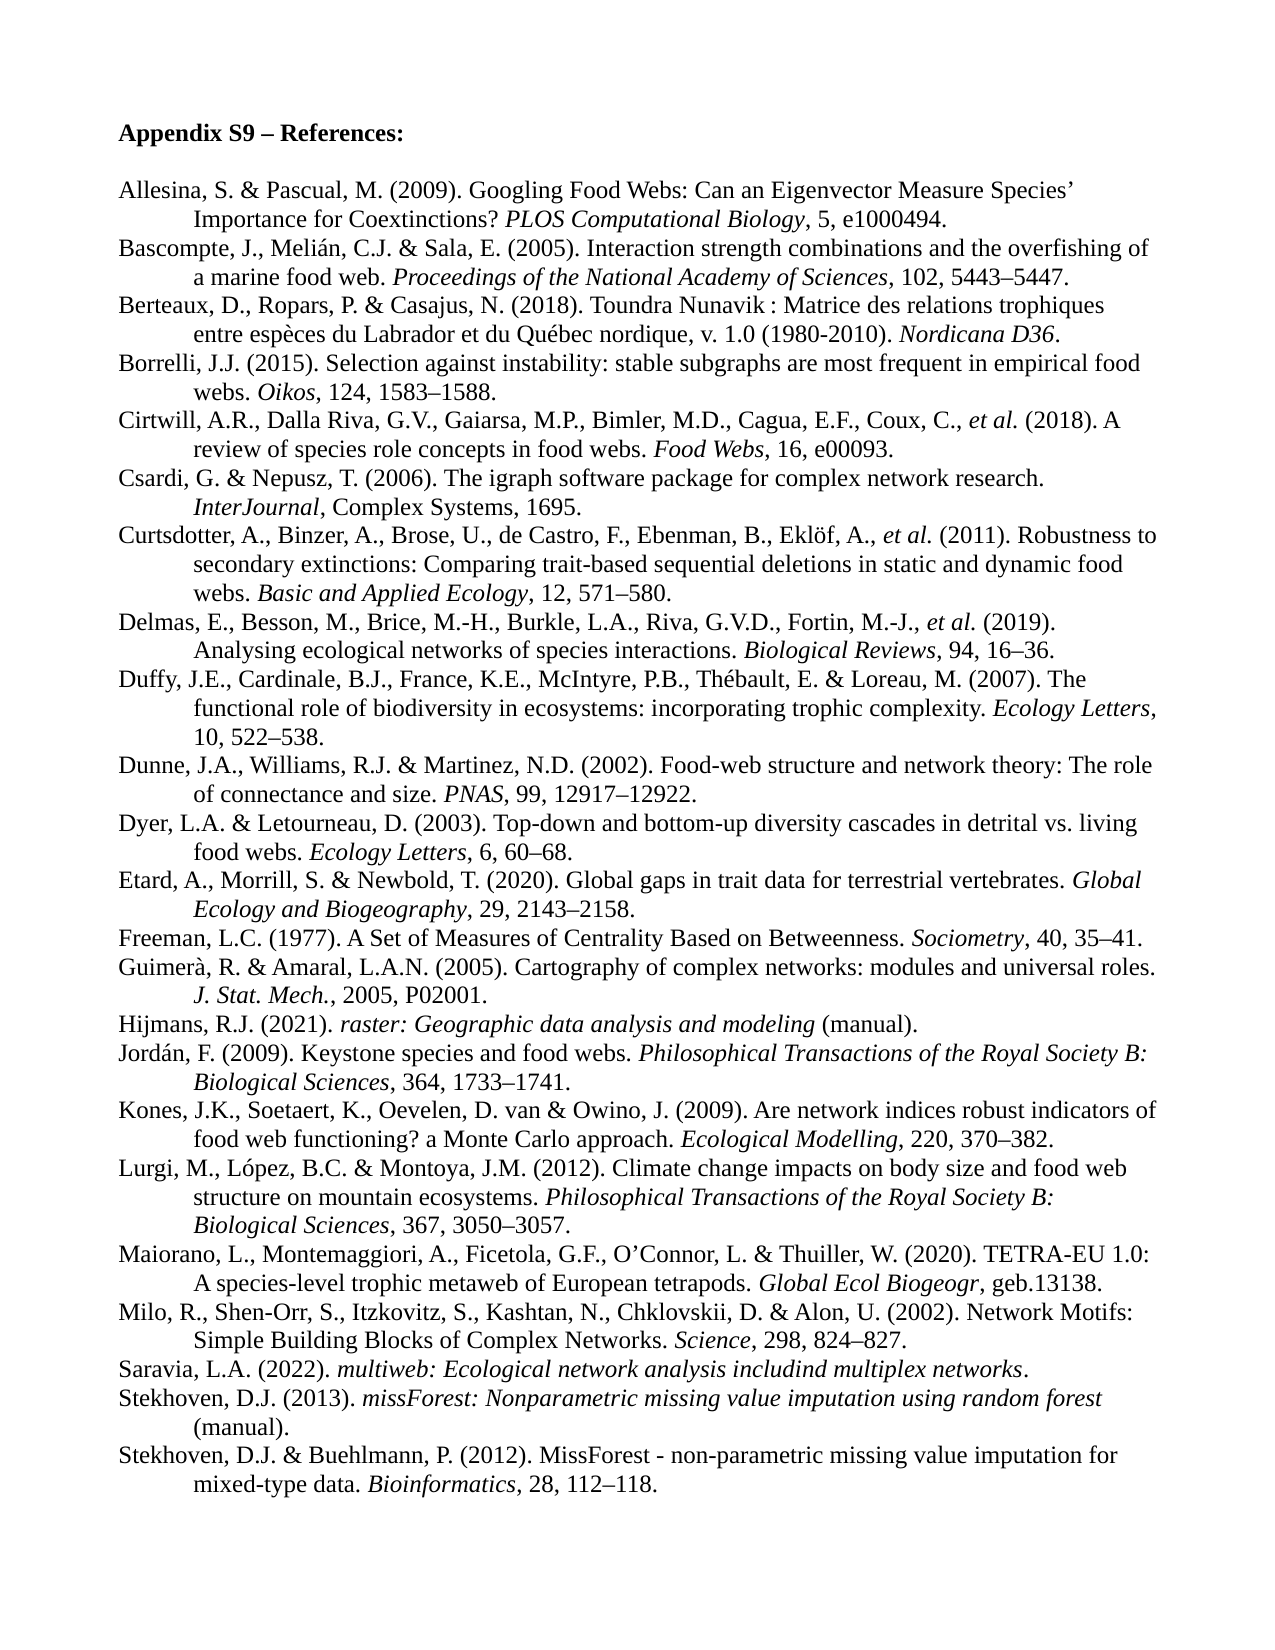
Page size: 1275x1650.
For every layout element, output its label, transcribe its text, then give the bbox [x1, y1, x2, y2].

text Milo, R., Shen-Orr, S., Itzkovitz, S., Kashtan, N., Chklovskii, D. & Alon, U. (2002). Network Motifs: Simple Building Blocks of Complex Networks. Science, 298, 824–827. [118, 1297, 1157, 1354]
text Lurgi, M., López, B.C. & Montoya, J.M. (2012). Climate change impacts on body size and food web structure on mountain ecosystems. Philosophical Transactions of the Royal Society B: Biological Sciences, 367, 3050–3057. [118, 1153, 1157, 1239]
text Jordán, F. (2009). Keystone species and food webs. Philosophical Transactions of the Royal Society B: Biological Sciences, 364, 1733–1741. [118, 1038, 1157, 1096]
text Maiorano, L., Montemaggiori, A., Ficetola, G.F., O’Connor, L. & Thuiller, W. (2020). TETRA‐EU 1.0: A species‐level trophic metaweb of European tetrapods. Global Ecol Biogeogr, geb.13138. [118, 1239, 1157, 1297]
text Curtsdotter, A., Binzer, A., Brose, U., de Castro, F., Ebenman, B., Eklöf, A., et al. (2011). Robustness to secondary extinctions: Comparing trait-based sequential deletions in static and dynamic food webs. Basic and Applied Ecology, 12, 571–580. [118, 521, 1157, 607]
text Delmas, E., Besson, M., Brice, M.-H., Burkle, L.A., Riva, G.V.D., Fortin, M.-J., et al. (2019). Analysing ecological networks of species interactions. Biological Reviews, 94, 16–36. [118, 607, 1157, 664]
text Saravia, L.A. (2022). multiweb: Ecological network analysis includind multiplex networks. [118, 1354, 1157, 1383]
text Freeman, L.C. (1977). A Set of Measures of Centrality Based on Betweenness. Sociometry, 40, 35–41. [118, 923, 1157, 952]
text Etard, A., Morrill, S. & Newbold, T. (2020). Global gaps in trait data for terrestrial vertebrates. Global Ecology and Biogeography, 29, 2143–2158. [118, 866, 1157, 923]
text Kones, J.K., Soetaert, K., Oevelen, D. van & Owino, J. (2009). Are network indices robust indicators of food web functioning? a Monte Carlo approach. Ecological Modelling, 220, 370–382. [118, 1096, 1157, 1153]
text Dyer, L.A. & Letourneau, D. (2003). Top-down and bottom-up diversity cascades in detrital vs. living food webs. Ecology Letters, 6, 60–68. [118, 808, 1157, 866]
text Stekhoven, D.J. (2013). missForest: Nonparametric missing value imputation using random forest (manual). [118, 1383, 1157, 1441]
text Bascompte, J., Melián, C.J. & Sala, E. (2005). Interaction strength combinations and the overfishing of a marine food web. Proceedings of the National Academy of Sciences, 102, 5443–5447. [118, 233, 1157, 291]
text Berteaux, D., Ropars, P. & Casajus, N. (2018). Toundra Nunavik : Matrice des relations trophiques entre espèces du Labrador et du Québec nordique, v. 1.0 (1980-2010). Nordicana D36. [118, 291, 1157, 348]
text Appendix S9 – References: [118, 118, 1157, 147]
text Cirtwill, A.R., Dalla Riva, G.V., Gaiarsa, M.P., Bimler, M.D., Cagua, E.F., Coux, C., et al. (2018). A review of species role concepts in food webs. Food Webs, 16, e00093. [118, 406, 1157, 463]
text Dunne, J.A., Williams, R.J. & Martinez, N.D. (2002). Food-web structure and network theory: The role of connectance and size. PNAS, 99, 12917–12922. [118, 751, 1157, 808]
text Csardi, G. & Nepusz, T. (2006). The igraph software package for complex network research. InterJournal, Complex Systems, 1695. [118, 463, 1157, 521]
text Duffy, J.E., Cardinale, B.J., France, K.E., McIntyre, P.B., Thébault, E. & Loreau, M. (2007). The functional role of biodiversity in ecosystems: incorporating trophic complexity. Ecology Letters, 10, 522–538. [118, 664, 1157, 751]
text Borrelli, J.J. (2015). Selection against instability: stable subgraphs are most frequent in empirical food webs. Oikos, 124, 1583–1588. [118, 348, 1157, 406]
text Hijmans, R.J. (2021). raster: Geographic data analysis and modeling (manual). [118, 1009, 1157, 1038]
text Stekhoven, D.J. & Buehlmann, P. (2012). MissForest - non-parametric missing value imputation for mixed-type data. Bioinformatics, 28, 112–118. [118, 1441, 1157, 1498]
text Allesina, S. & Pascual, M. (2009). Googling Food Webs: Can an Eigenvector Measure Species’ Importance for Coextinctions? PLOS Computational Biology, 5, e1000494. [118, 176, 1157, 233]
text Guimerà, R. & Amaral, L.A.N. (2005). Cartography of complex networks: modules and universal roles. J. Stat. Mech., 2005, P02001. [118, 952, 1157, 1009]
